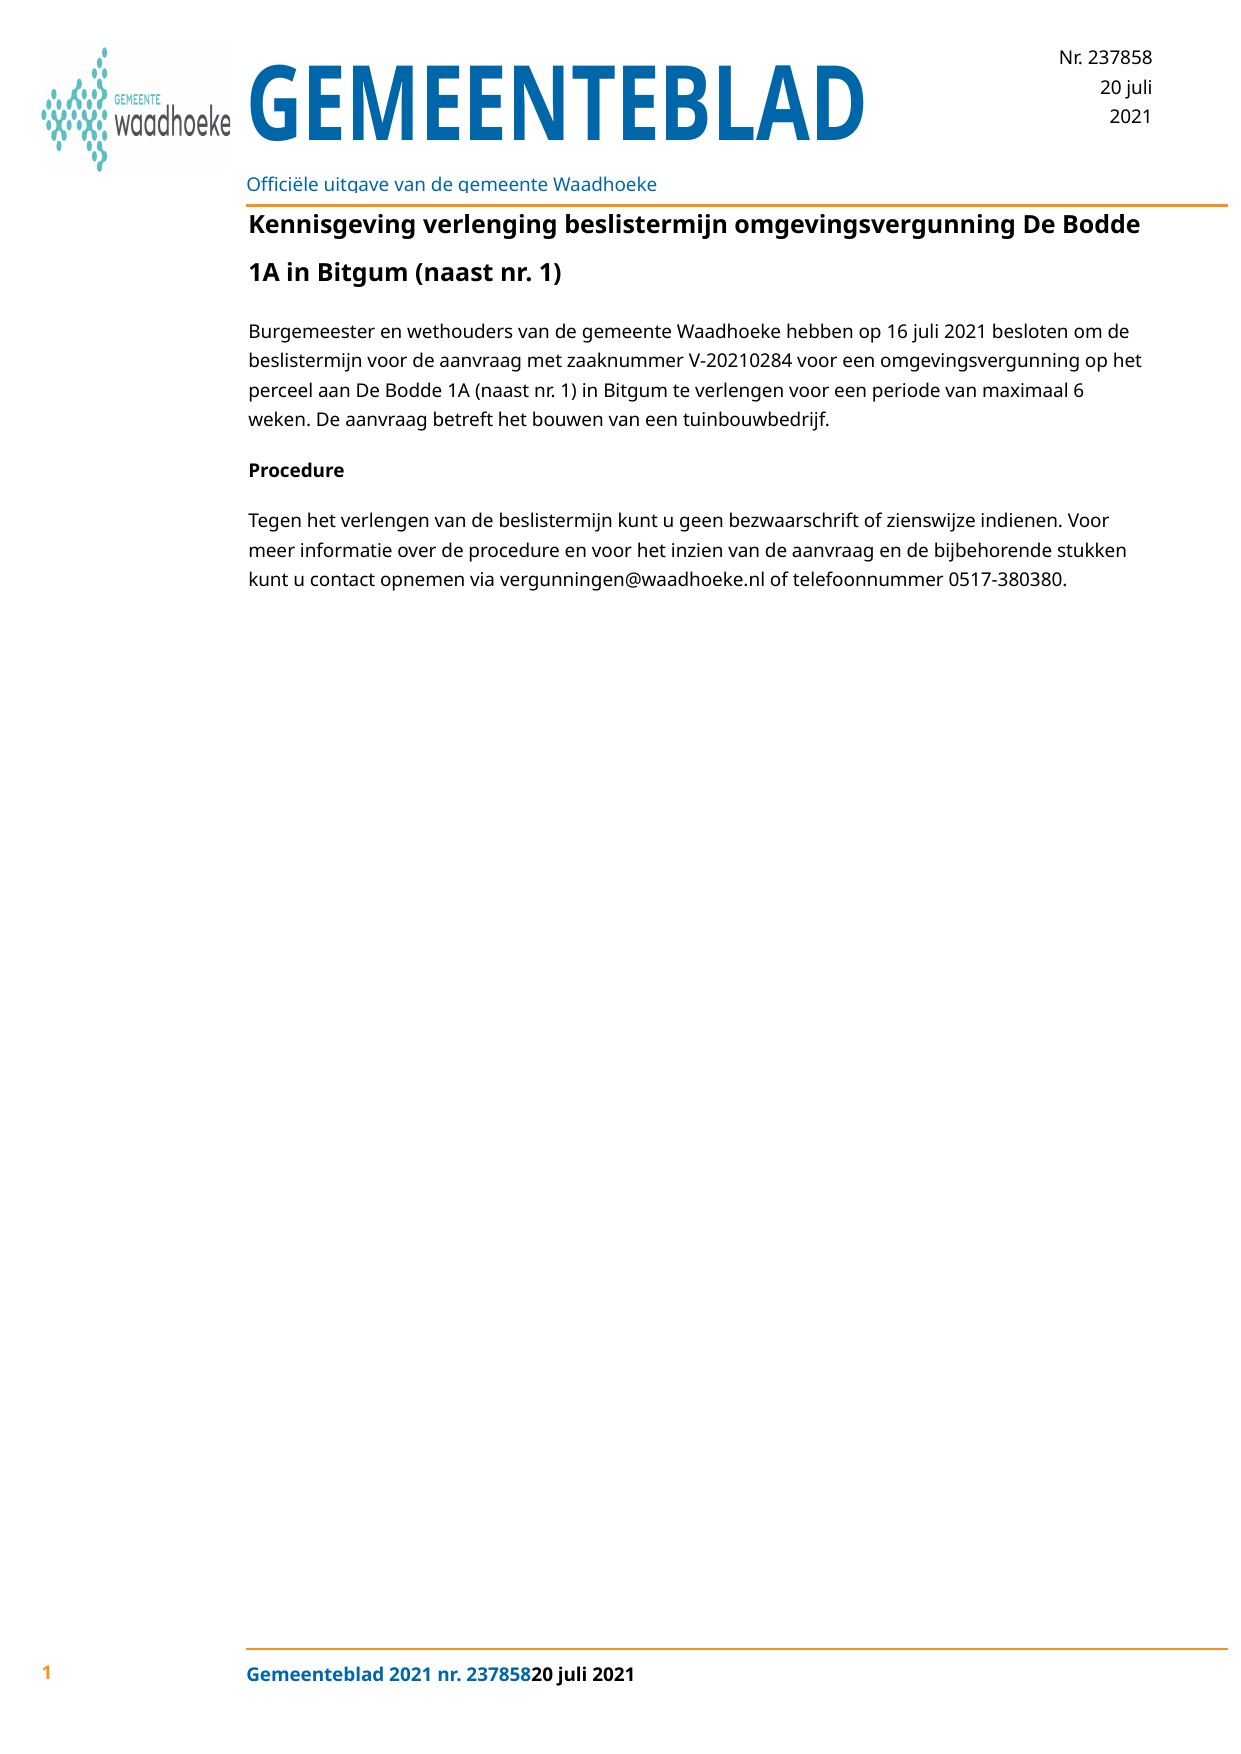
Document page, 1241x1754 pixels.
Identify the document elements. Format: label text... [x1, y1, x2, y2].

picture [41, 47, 231, 172]
text Procedure [248, 457, 1152, 483]
text Burgemeester en wethouders van de gemeente Waadhoeke hebben op 16 juli 2021 besloten om de beslistermijn voor de aanvraag met zaaknummer V-20210284 voor een omgevingsvergunning op het perceel aan De Bodde 1A (naast nr. 1) in Bitgum te verlengen voor een periode van maximaal 6 weken. De aanvraag betreft het bouwen van een tuinbouwbedrijf. [248, 318, 1152, 432]
text Kennisgeving verlenging beslistermijn omgevingsvergunning De Bodde 1A in Bitgum (naast nr. 1) [248, 207, 1152, 288]
text Tegen het verlengen van de beslistermijn kunt u geen bezwaarschrift of zienswijze indienen. Voor meer informatie over de procedure en voor het inzien van de aanvraag en de bijbehorende stukken kunt u contact opnemen via vergunningen@waadhoeke.nl of telefoonnummer 0517-380380. [248, 507, 1152, 592]
